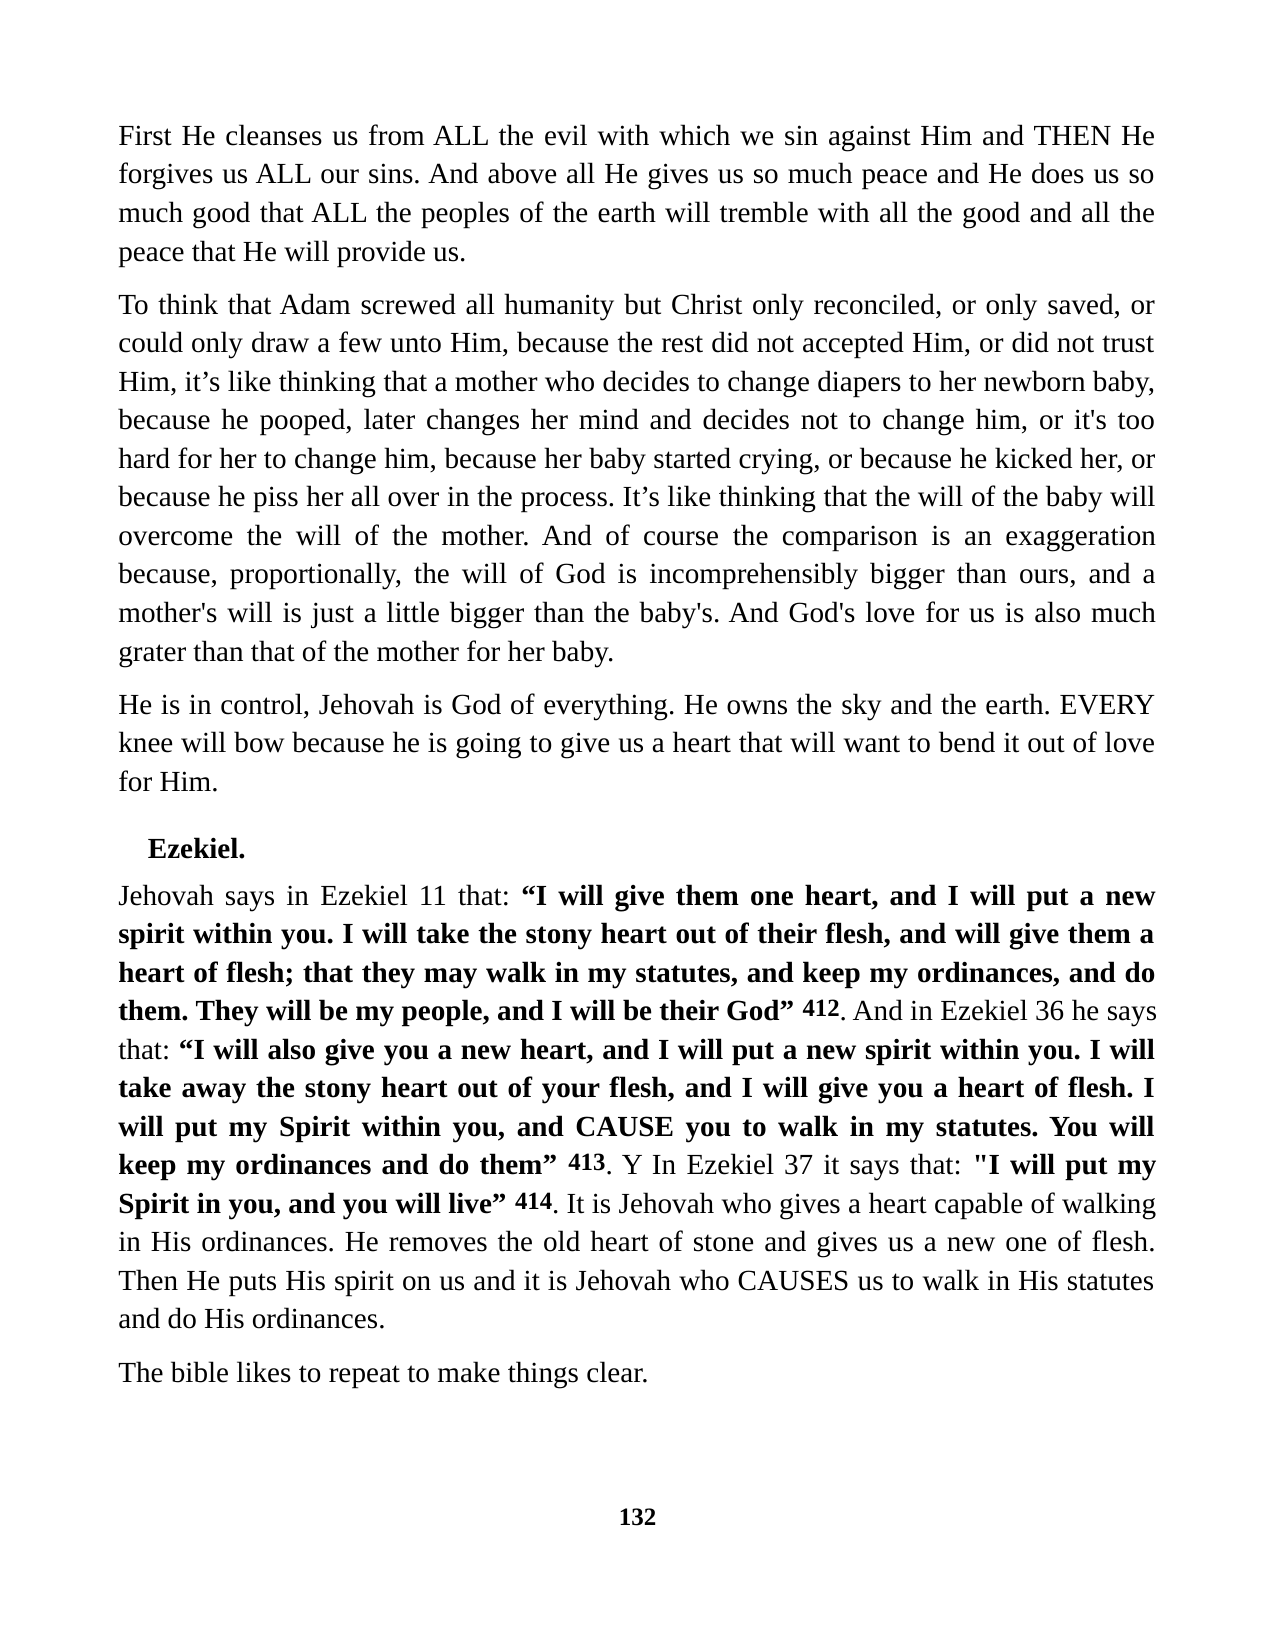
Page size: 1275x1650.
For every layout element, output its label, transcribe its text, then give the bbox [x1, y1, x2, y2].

text Jehovah says in Ezekiel 11 that: “I will give them one heart, and I will put a new spirit within you. I will take the stony heart out of their flesh, and will give them a heart of flesh; that they may walk in my statutes, and keep my ordinances, and do them. They will be my people, and I will be their God” . And in Ezekiel 36 he says that: “I will also give you a new heart, and I will put a new spirit within you. I will take away the stony heart out of your flesh, and I will give you a heart of flesh. I will put my Spirit within you, and CAUSE you to walk in my statutes. You will keep my ordinances and do them” . Y In Ezekiel 37 it says that: "I will put my Spirit in you, and you will live” . It is Jehovah who gives a heart capable of walking in His ordinances. He removes the old heart of stone and gives us a new one of flesh. Then He puts His spirit on us and it is Jehovah who CAUSES us to walk in His statutes and do His ordinances. [118, 878, 1157, 1335]
text He is in control, Jehovah is God of everything. He owns the sky and the earth. EVERY knee will bow because he is going to give us a heart that will want to bend it out of love for Him. [118, 687, 1157, 797]
subtitle Ezekiel. [148, 832, 1157, 865]
text The bible likes to repeat to make things clear. [118, 1355, 1157, 1388]
text First He cleanses us from ALL the evil with which we sin against Him and THEN He forgives us ALL our sins. And above all He gives us so much peace and He does us so much good that ALL the peoples of the earth will tremble with all the good and all the peace that He will provide us. [118, 118, 1157, 267]
text To think that Adam screwed all humanity but Christ only reconciled, or only saved, or could only draw a few unto Him, because the rest did not accepted Him, or did not trust Him, it’s like thinking that a mother who decides to change diapers to her newborn baby, because he pooped, later changes her mind and decides not to change him, or it's too hard for her to change him, because her baby started crying, or because he kicked her, or because he piss her all over in the process. It’s like thinking that the will of the baby will overcome the will of the mother. And of course the comparison is an exaggeration because, proportionally, the will of God is incomprehensibly bigger than ours, and a mother's will is just a little bigger than the baby's. And God's love for us is also much grater than that of the mother for her baby. [118, 287, 1157, 667]
